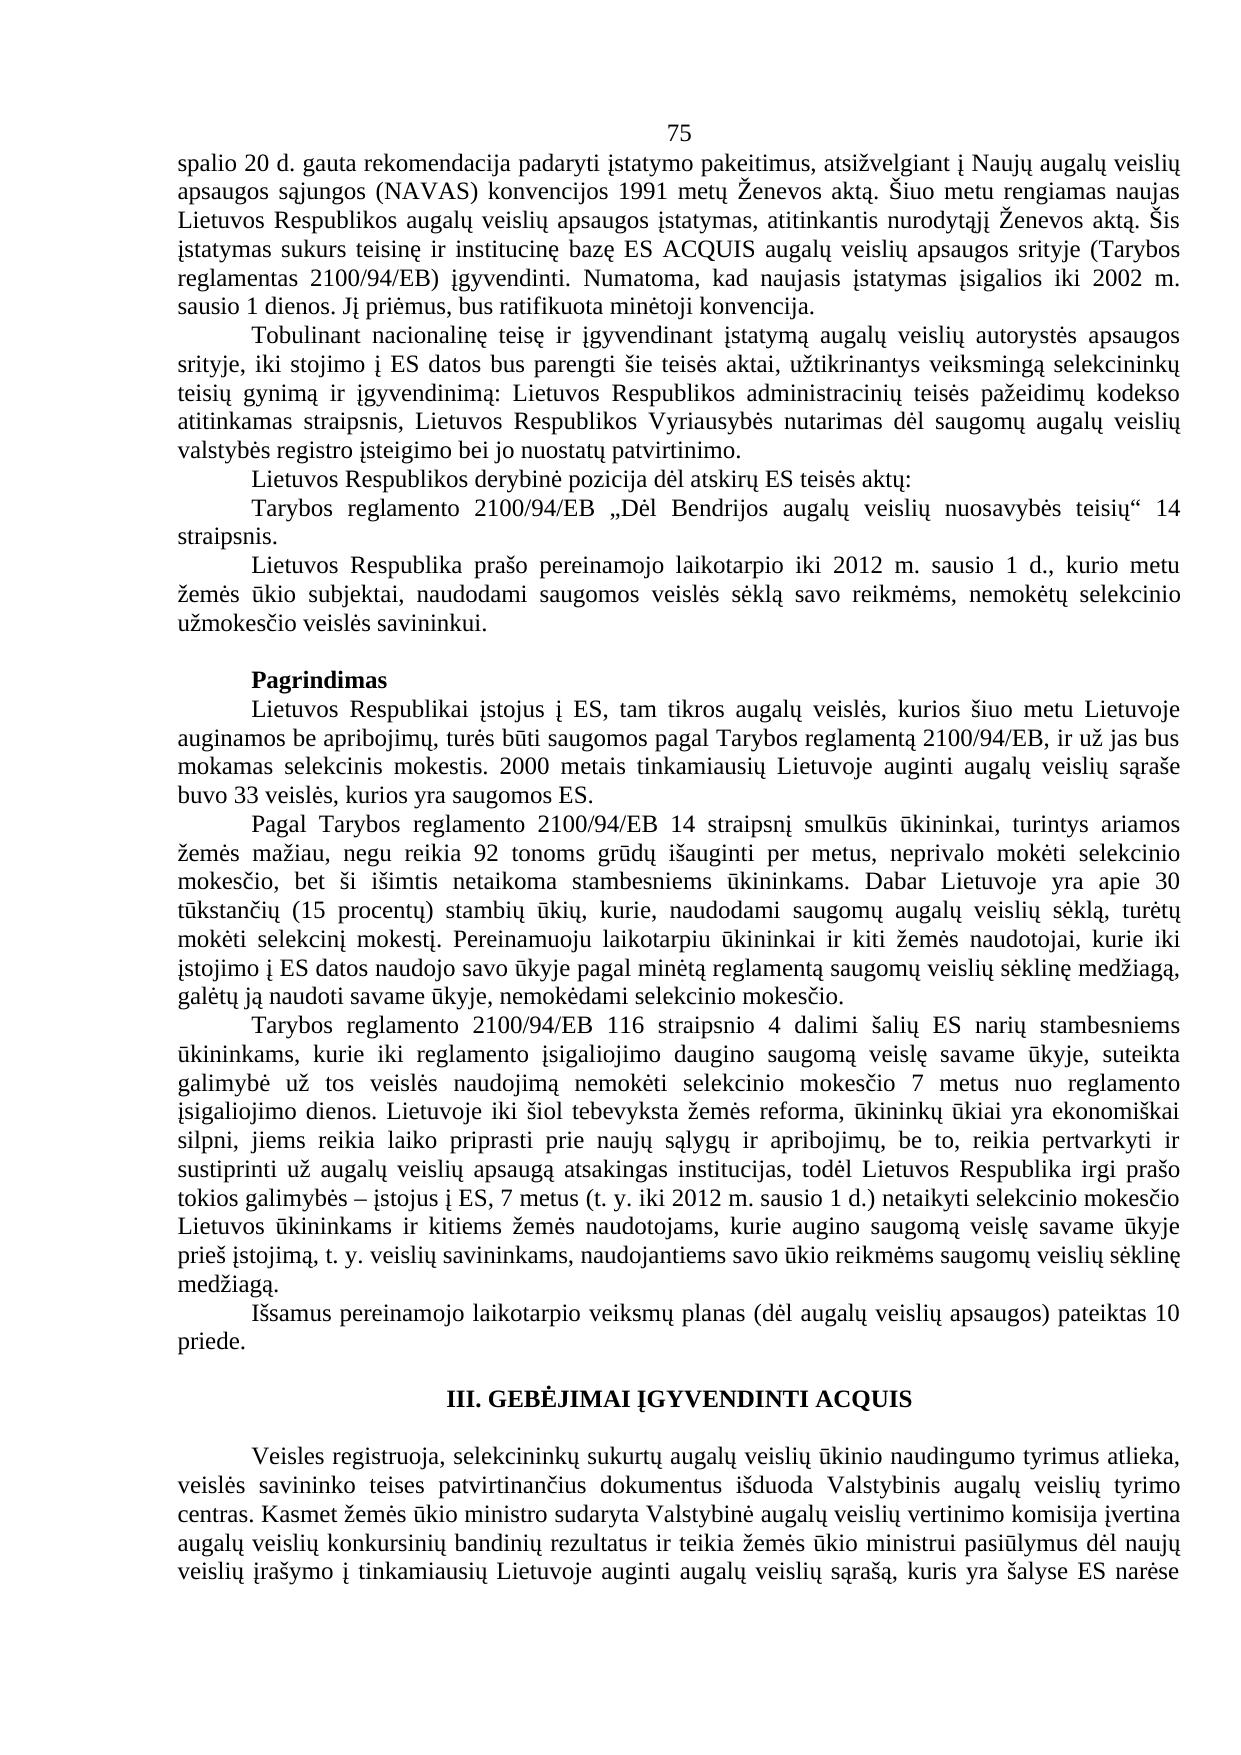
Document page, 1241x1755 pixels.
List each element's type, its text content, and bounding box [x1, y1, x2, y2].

text spalio 20 d. gauta rekomendacija padaryti įstatymo pakeitimus, atsižvelgiant į Naujų augalų veislių apsaugos sąjungos (NAVAS) konvencijos 1991 metų Ženevos aktą. Šiuo metu rengiamas naujas Lietuvos Respublikos augalų veislių apsaugos įstatymas, atitinkantis nurodytąjį Ženevos aktą. Šis įstatymas sukurs teisinę ir institucinę bazę ES ACQUIS augalų veislių apsaugos srityje (Tarybos reglamentas 2100/94/EB) įgyvendinti. Numatoma, kad naujasis įstatymas įsigalios iki 2002 m. sausio 1 dienos. Jį priėmus, bus ratifikuota minėtoji konvencija. [177, 148, 1181, 320]
text Pagal Tarybos reglamento 2100/94/EB 14 straipsnį smulkūs ūkininkai, turintys ariamos žemės mažiau, negu reikia 92 tonoms grūdų išauginti per metus, neprivalo mokėti selekcinio mokesčio, bet ši išimtis netaikoma stambesniems ūkininkams. Dabar Lietuvoje yra apie 30 tūkstančių (15 procentų) stambių ūkių, kurie, naudodami saugomų augalų veislių sėklą, turėtų mokėti selekcinį mokestį. Pereinamuoju laikotarpiu ūkininkai ir kiti žemės naudotojai, kurie iki įstojimo į ES datos naudojo savo ūkyje pagal minėtą reglamentą saugomų veislių sėklinę medžiagą, galėtų ją naudoti savame ūkyje, nemokėdami selekcinio mokesčio. [177, 809, 1181, 1010]
text Išsamus pereinamojo laikotarpio veiksmų planas (dėl augalų veislių apsaugos) pateiktas 10 priede. [177, 1298, 1181, 1355]
text Tobulinant nacionalinę teisę ir įgyvendinant įstatymą augalų veislių autorystės apsaugos srityje, iki stojimo į ES datos bus parengti šie teisės aktai, užtikrinantys veiksmingą selekcininkų teisių gynimą ir įgyvendinimą: Lietuvos Respublikos administracinių teisės pažeidimų kodekso atitinkamas straipsnis, Lietuvos Respublikos Vyriausybės nutarimas dėl saugomų augalų veislių valstybės registro įsteigimo bei jo nuostatų patvirtinimo. [177, 320, 1181, 464]
text Tarybos reglamento 2100/94/EB „Dėl Bendrijos augalų veislių nuosavybės teisių“ 14 straipsnis. [177, 493, 1181, 550]
text Lietuvos Respublika prašo pereinamojo laikotarpio iki 2012 m. sausio 1 d., kurio metu žemės ūkio subjektai, naudodami saugomos veislės sėklą savo reikmėms, nemokėtų selekcinio užmokesčio veislės savininkui. [177, 550, 1181, 636]
text Lietuvos Respublikos derybinė pozicija dėl atskirų ES teisės aktų: [177, 464, 1181, 493]
text III. GEBĖJIMAI ĮGYVENDINTI ACQUIS [177, 1384, 1181, 1413]
text Tarybos reglamento 2100/94/EB 116 straipsnio 4 dalimi šalių ES narių stambesniems ūkininkams, kurie iki reglamento įsigaliojimo daugino saugomą veislę savame ūkyje, suteikta galimybė už tos veislės naudojimą nemokėti selekcinio mokesčio 7 metus nuo reglamento įsigaliojimo dienos. Lietuvoje iki šiol tebevyksta žemės reforma, ūkininkų ūkiai yra ekonomiškai silpni, jiems reikia laiko priprasti prie naujų sąlygų ir apribojimų, be to, reikia pertvarkyti ir sustiprinti už augalų veislių apsaugą atsakingas institucijas, todėl Lietuvos Respublika irgi prašo tokios galimybės – įstojus į ES, 7 metus (t. y. iki 2012 m. sausio 1 d.) netaikyti selekcinio mokesčio Lietuvos ūkininkams ir kitiems žemės naudotojams, kurie augino saugomą veislę savame ūkyje prieš įstojimą, t. y. veislių savininkams, naudojantiems savo ūkio reikmėms saugomų veislių sėklinę medžiagą. [177, 1010, 1181, 1298]
text Veisles registruoja, selekcininkų sukurtų augalų veislių ūkinio naudingumo tyrimus atlieka, veislės savininko teises patvirtinančius dokumentus išduoda Valstybinis augalų veislių tyrimo centras. Kasmet žemės ūkio ministro sudaryta Valstybinė augalų veislių vertinimo komisija įvertina augalų veislių konkursinių bandinių rezultatus ir teikia žemės ūkio ministrui pasiūlymus dėl naujų veislių įrašymo į tinkamiausių Lietuvoje auginti augalų veislių sąrašą, kuris yra šalyse ES narėse [177, 1441, 1181, 1585]
text Pagrindimas [177, 665, 1181, 694]
text Lietuvos Respublikai įstojus į ES, tam tikros augalų veislės, kurios šiuo metu Lietuvoje auginamos be apribojimų, turės būti saugomos pagal Tarybos reglamentą 2100/94/EB, ir už jas bus mokamas selekcinis mokestis. 2000 metais tinkamiausių Lietuvoje auginti augalų veislių sąraše buvo 33 veislės, kurios yra saugomos ES. [177, 694, 1181, 809]
